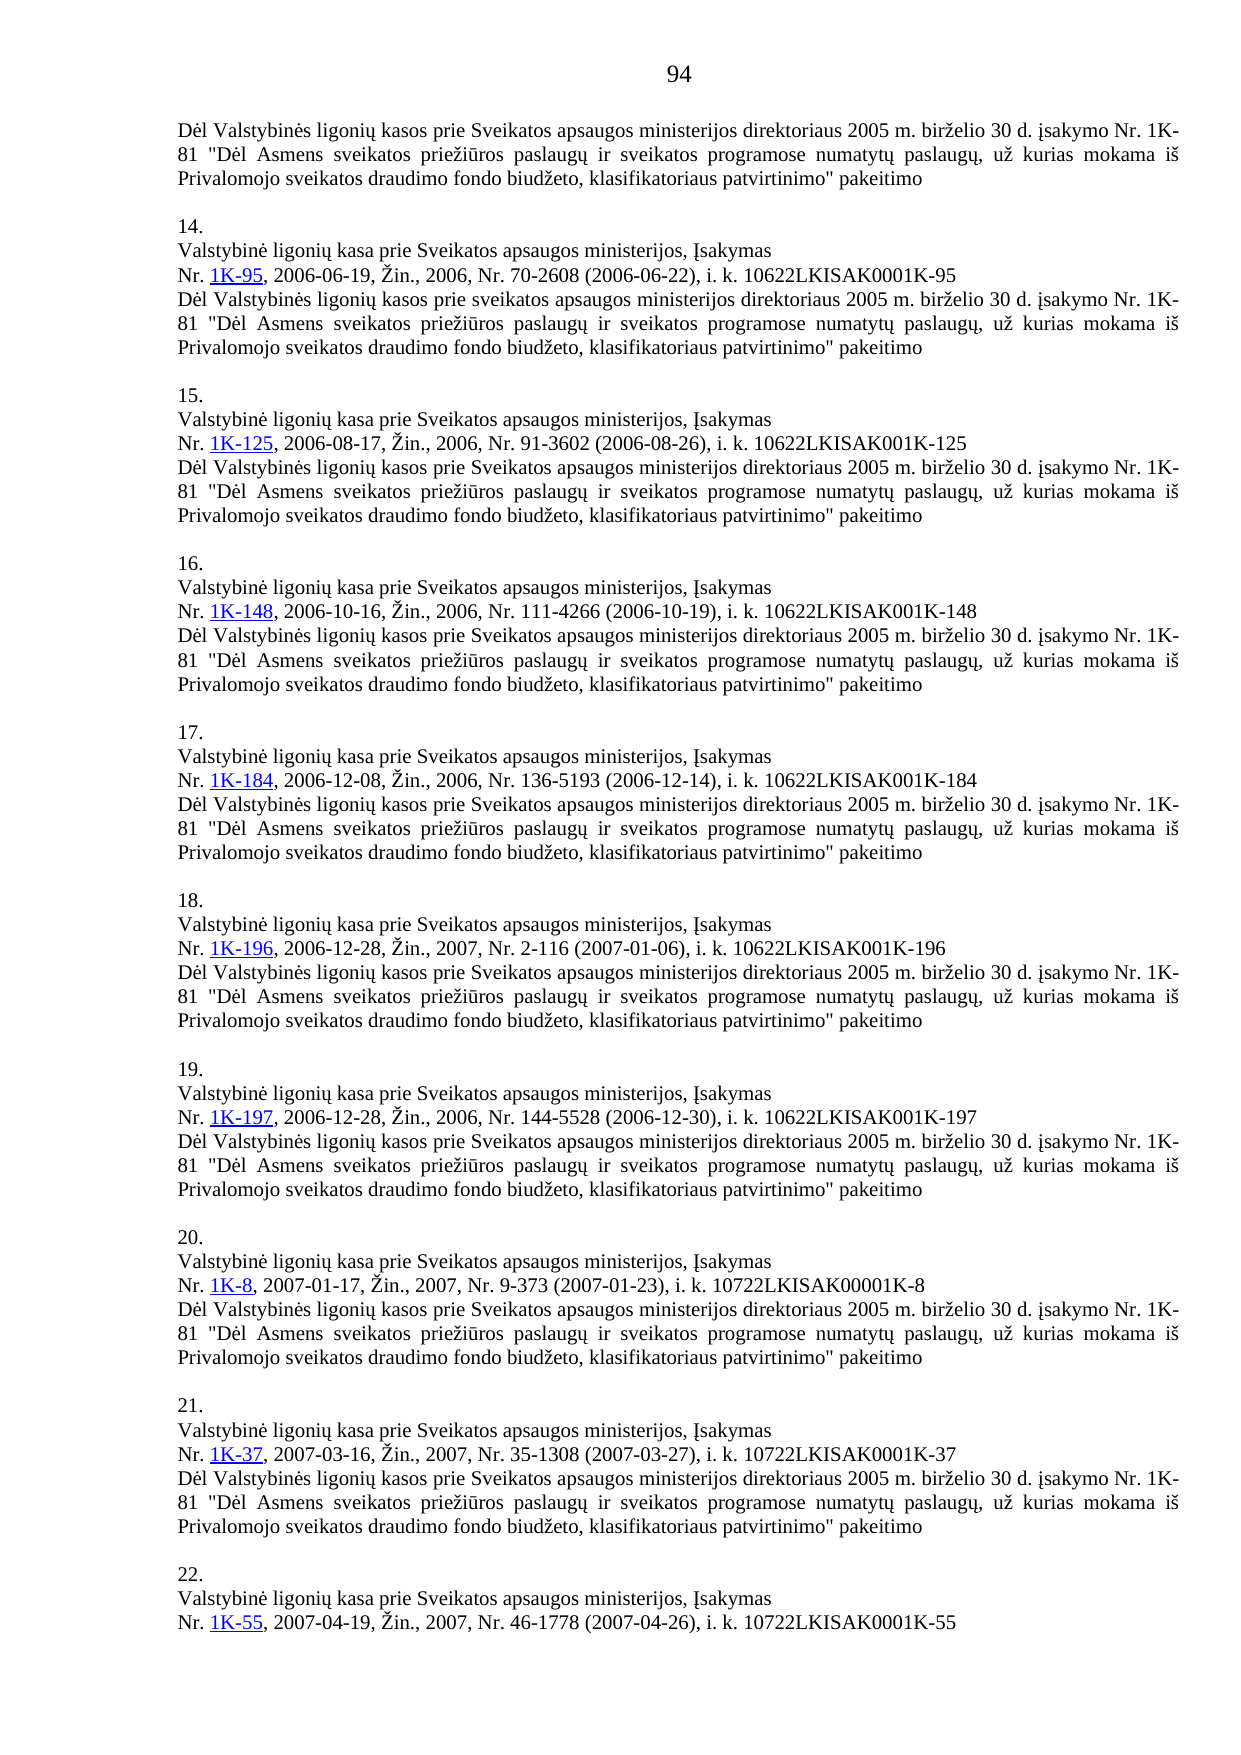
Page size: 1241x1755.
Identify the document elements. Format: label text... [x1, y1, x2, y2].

text Valstybinė ligonių kasa prie Sveikatos apsaugos ministerijos, Įsakymas [177, 912, 1181, 936]
text Valstybinė ligonių kasa prie Sveikatos apsaugos ministerijos, Įsakymas [177, 1249, 1181, 1273]
text Valstybinė ligonių kasa prie Sveikatos apsaugos ministerijos, Įsakymas [177, 407, 1181, 431]
text Valstybinė ligonių kasa prie Sveikatos apsaugos ministerijos, Įsakymas [177, 575, 1181, 599]
text Dėl Valstybinės ligonių kasos prie Sveikatos apsaugos ministerijos direktoriaus 2005 m. birželio 30 d. įsakymo Nr. 1K-81 "Dėl Asmens sveikatos priežiūros paslaugų ir sveikatos programose numatytų paslaugų, už kurias mokama iš Privalomojo sveikatos draudimo fondo biudžeto, klasifikatoriaus patvirtinimo" pakeitimo [177, 960, 1181, 1032]
text Dėl Valstybinės ligonių kasos prie Sveikatos apsaugos ministerijos direktoriaus 2005 m. birželio 30 d. įsakymo Nr. 1K-81 "Dėl Asmens sveikatos priežiūros paslaugų ir sveikatos programose numatytų paslaugų, už kurias mokama iš Privalomojo sveikatos draudimo fondo biudžeto, klasifikatoriaus patvirtinimo" pakeitimo [177, 455, 1181, 527]
text Dėl Valstybinės ligonių kasos prie Sveikatos apsaugos ministerijos direktoriaus 2005 m. birželio 30 d. įsakymo Nr. 1K-81 "Dėl Asmens sveikatos priežiūros paslaugų ir sveikatos programose numatytų paslaugų, už kurias mokama iš Privalomojo sveikatos draudimo fondo biudžeto, klasifikatoriaus patvirtinimo" pakeitimo [177, 118, 1181, 190]
text 17. [177, 720, 1181, 744]
text Nr. 1K-95, 2006-06-19, Žin., 2006, Nr. 70-2608 (2006-06-22), i. k. 10622LKISAK0001K-95 [177, 262, 1181, 287]
text Valstybinė ligonių kasa prie Sveikatos apsaugos ministerijos, Įsakymas [177, 1417, 1181, 1442]
text Nr. 1K-37, 2007-03-16, Žin., 2007, Nr. 35-1308 (2007-03-27), i. k. 10722LKISAK0001K-37 [177, 1442, 1181, 1466]
text Nr. 1K-55, 2007-04-19, Žin., 2007, Nr. 46-1778 (2007-04-26), i. k. 10722LKISAK0001K-55 [177, 1610, 1181, 1634]
text 18. [177, 888, 1181, 912]
text Nr. 1K-148, 2006-10-16, Žin., 2006, Nr. 111-4266 (2006-10-19), i. k. 10622LKISAK001K-148 [177, 599, 1181, 623]
text Dėl Valstybinės ligonių kasos prie Sveikatos apsaugos ministerijos direktoriaus 2005 m. birželio 30 d. įsakymo Nr. 1K-81 "Dėl Asmens sveikatos priežiūros paslaugų ir sveikatos programose numatytų paslaugų, už kurias mokama iš Privalomojo sveikatos draudimo fondo biudžeto, klasifikatoriaus patvirtinimo" pakeitimo [177, 1129, 1181, 1201]
text Nr. 1K-184, 2006-12-08, Žin., 2006, Nr. 136-5193 (2006-12-14), i. k. 10622LKISAK001K-184 [177, 768, 1181, 792]
text Dėl Valstybinės ligonių kasos prie sveikatos apsaugos ministerijos direktoriaus 2005 m. birželio 30 d. įsakymo Nr. 1K-81 "Dėl Asmens sveikatos priežiūros paslaugų ir sveikatos programose numatytų paslaugų, už kurias mokama iš Privalomojo sveikatos draudimo fondo biudžeto, klasifikatoriaus patvirtinimo" pakeitimo [177, 287, 1181, 359]
text Dėl Valstybinės ligonių kasos prie Sveikatos apsaugos ministerijos direktoriaus 2005 m. birželio 30 d. įsakymo Nr. 1K-81 "Dėl Asmens sveikatos priežiūros paslaugų ir sveikatos programose numatytų paslaugų, už kurias mokama iš Privalomojo sveikatos draudimo fondo biudžeto, klasifikatoriaus patvirtinimo" pakeitimo [177, 792, 1181, 864]
text Dėl Valstybinės ligonių kasos prie Sveikatos apsaugos ministerijos direktoriaus 2005 m. birželio 30 d. įsakymo Nr. 1K-81 "Dėl Asmens sveikatos priežiūros paslaugų ir sveikatos programose numatytų paslaugų, už kurias mokama iš Privalomojo sveikatos draudimo fondo biudžeto, klasifikatoriaus patvirtinimo" pakeitimo [177, 1466, 1181, 1538]
text 20. [177, 1225, 1181, 1249]
text 16. [177, 551, 1181, 575]
text Nr. 1K-196, 2006-12-28, Žin., 2007, Nr. 2-116 (2007-01-06), i. k. 10622LKISAK001K-196 [177, 936, 1181, 960]
text Nr. 1K-8, 2007-01-17, Žin., 2007, Nr. 9-373 (2007-01-23), i. k. 10722LKISAK00001K-8 [177, 1273, 1181, 1297]
text 22. [177, 1562, 1181, 1586]
text 15. [177, 383, 1181, 407]
text 14. [177, 214, 1181, 238]
text Dėl Valstybinės ligonių kasos prie Sveikatos apsaugos ministerijos direktoriaus 2005 m. birželio 30 d. įsakymo Nr. 1K-81 "Dėl Asmens sveikatos priežiūros paslaugų ir sveikatos programose numatytų paslaugų, už kurias mokama iš Privalomojo sveikatos draudimo fondo biudžeto, klasifikatoriaus patvirtinimo" pakeitimo [177, 1297, 1181, 1369]
text Dėl Valstybinės ligonių kasos prie Sveikatos apsaugos ministerijos direktoriaus 2005 m. birželio 30 d. įsakymo Nr. 1K-81 "Dėl Asmens sveikatos priežiūros paslaugų ir sveikatos programose numatytų paslaugų, už kurias mokama iš Privalomojo sveikatos draudimo fondo biudžeto, klasifikatoriaus patvirtinimo" pakeitimo [177, 623, 1181, 696]
text 19. [177, 1057, 1181, 1081]
text Valstybinė ligonių kasa prie Sveikatos apsaugos ministerijos, Įsakymas [177, 1586, 1181, 1610]
text Valstybinė ligonių kasa prie Sveikatos apsaugos ministerijos, Įsakymas [177, 744, 1181, 768]
text Valstybinė ligonių kasa prie Sveikatos apsaugos ministerijos, Įsakymas [177, 1081, 1181, 1105]
text 21. [177, 1393, 1181, 1417]
text Nr. 1K-197, 2006-12-28, Žin., 2006, Nr. 144-5528 (2006-12-30), i. k. 10622LKISAK001K-197 [177, 1105, 1181, 1129]
text Valstybinė ligonių kasa prie Sveikatos apsaugos ministerijos, Įsakymas [177, 238, 1181, 262]
text Nr. 1K-125, 2006-08-17, Žin., 2006, Nr. 91-3602 (2006-08-26), i. k. 10622LKISAK001K-125 [177, 431, 1181, 455]
